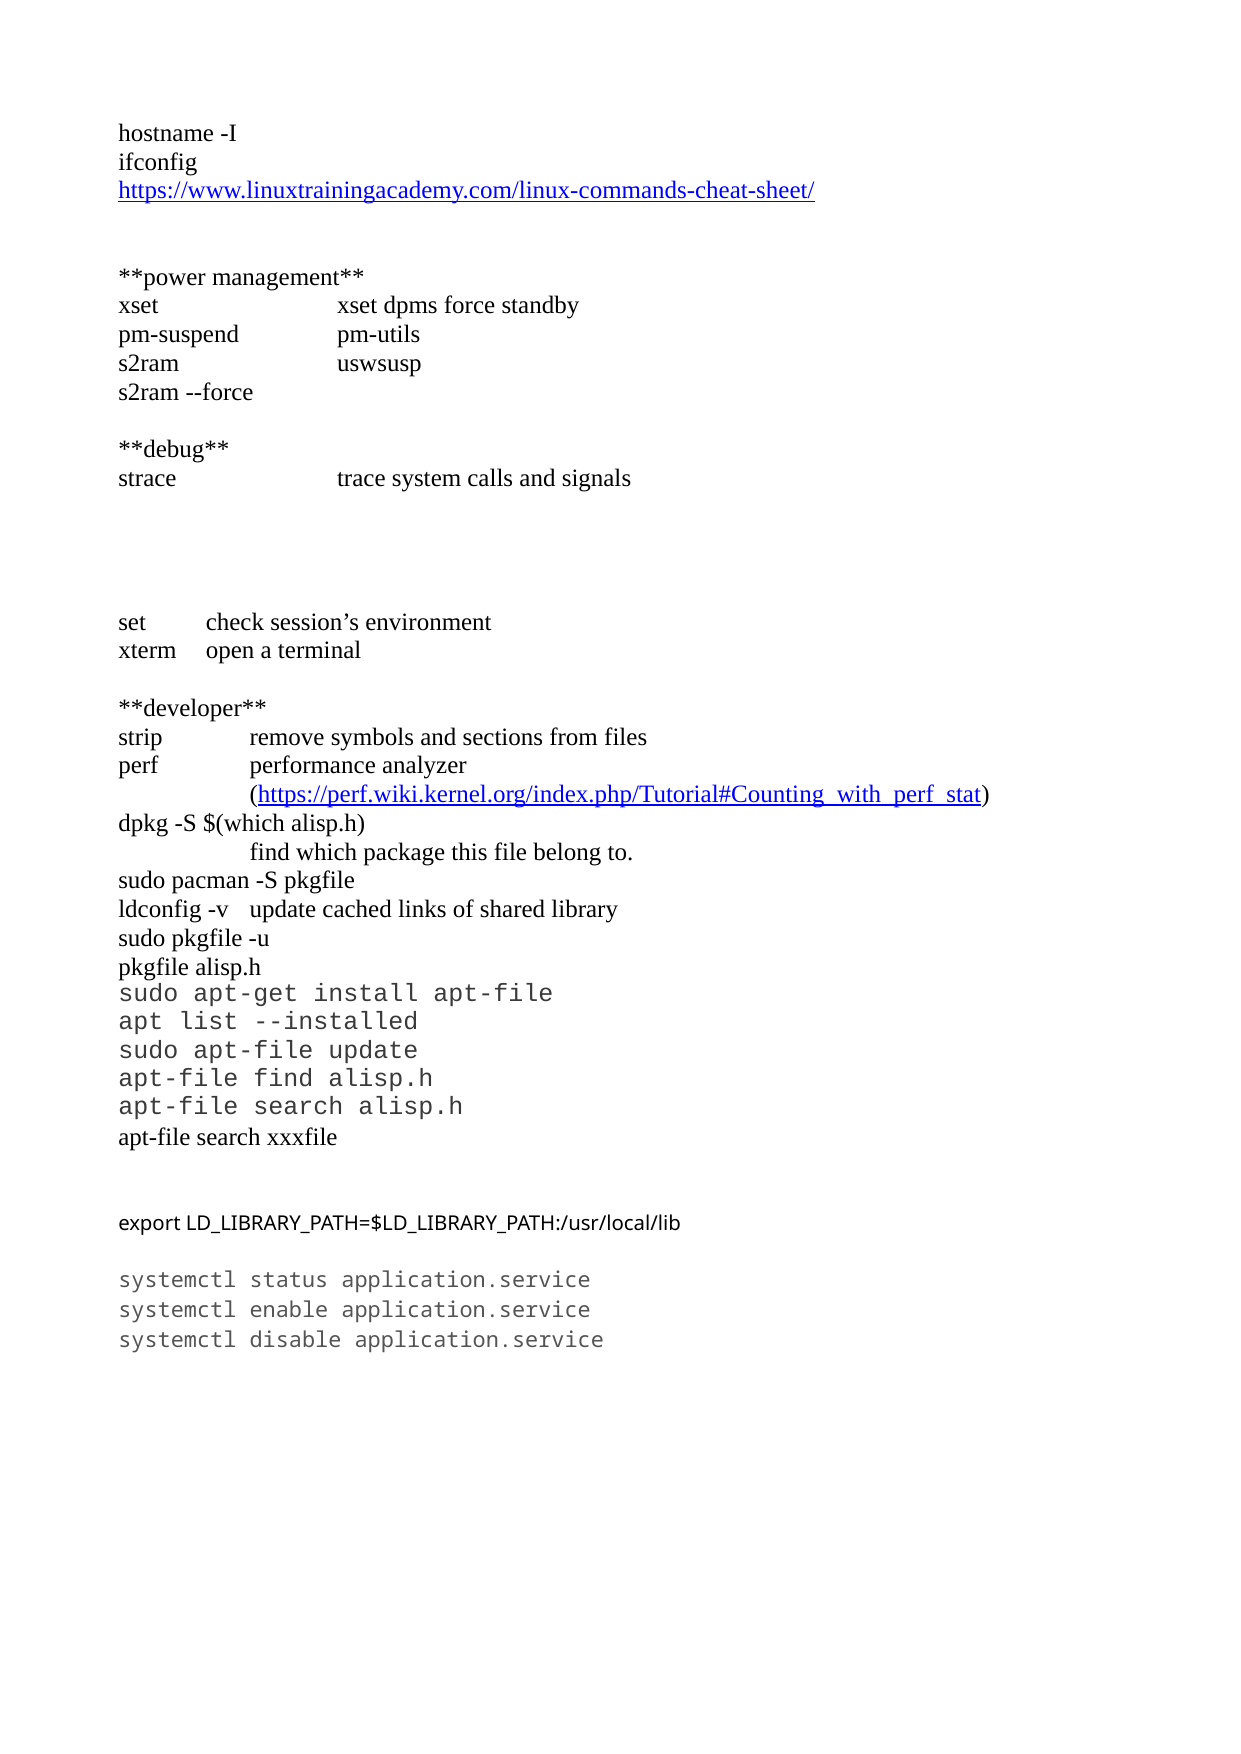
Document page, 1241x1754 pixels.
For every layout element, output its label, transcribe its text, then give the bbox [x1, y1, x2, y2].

text https://www.linuxtrainingacademy.com/linux-commands-cheat-sheet/ [118, 176, 1122, 204]
text export LD_LIBRARY_PATH=$LD_LIBRARY_PATH:/usr/local/lib [118, 1208, 1122, 1236]
text apt list --installed [118, 1009, 1122, 1037]
text xterm open a terminal [118, 636, 1122, 664]
text s2ram uswsusp [118, 348, 1122, 377]
text sudo pkgfile -u [118, 923, 1122, 952]
text strace trace system calls and signals [118, 463, 1122, 492]
text dpkg -S $(which alisp.h) [118, 808, 1122, 837]
text apt-file search alisp.h [118, 1094, 1122, 1122]
text **developer** [118, 693, 1122, 722]
text s2ram --force [118, 377, 1122, 406]
text find which package this file belong to. [118, 837, 1122, 866]
text perf performance analyzer [118, 751, 1122, 779]
text ifconfig [118, 147, 1122, 176]
text (https://perf.wiki.kernel.org/index.php/Tutorial#Counting_with_perf_stat) [118, 779, 1122, 808]
text strip remove symbols and sections from files [118, 722, 1122, 751]
text xset xset dpms force standby [118, 291, 1122, 319]
text sudo pacman -S pkgfile [118, 866, 1122, 894]
text **power management** [118, 262, 1122, 291]
text pkgfile alisp.h [118, 952, 1122, 981]
text sudo apt-file update [118, 1037, 1122, 1066]
text **debug** [118, 434, 1122, 463]
text ldconfig -v update cached links of shared library [118, 894, 1122, 923]
text pm-suspend pm-utils [118, 319, 1122, 348]
text systemctl enable application.service [118, 1294, 1122, 1323]
text apt-file search xxxfile [118, 1122, 1122, 1151]
text set check session’s environment [118, 607, 1122, 636]
text systemctl status application.service [118, 1264, 1122, 1294]
text systemctl disable application.service [118, 1323, 1122, 1353]
text apt-file find alisp.h [118, 1066, 1122, 1094]
text hostname -I [118, 118, 1122, 147]
text sudo apt-get install apt-file [118, 981, 1122, 1009]
